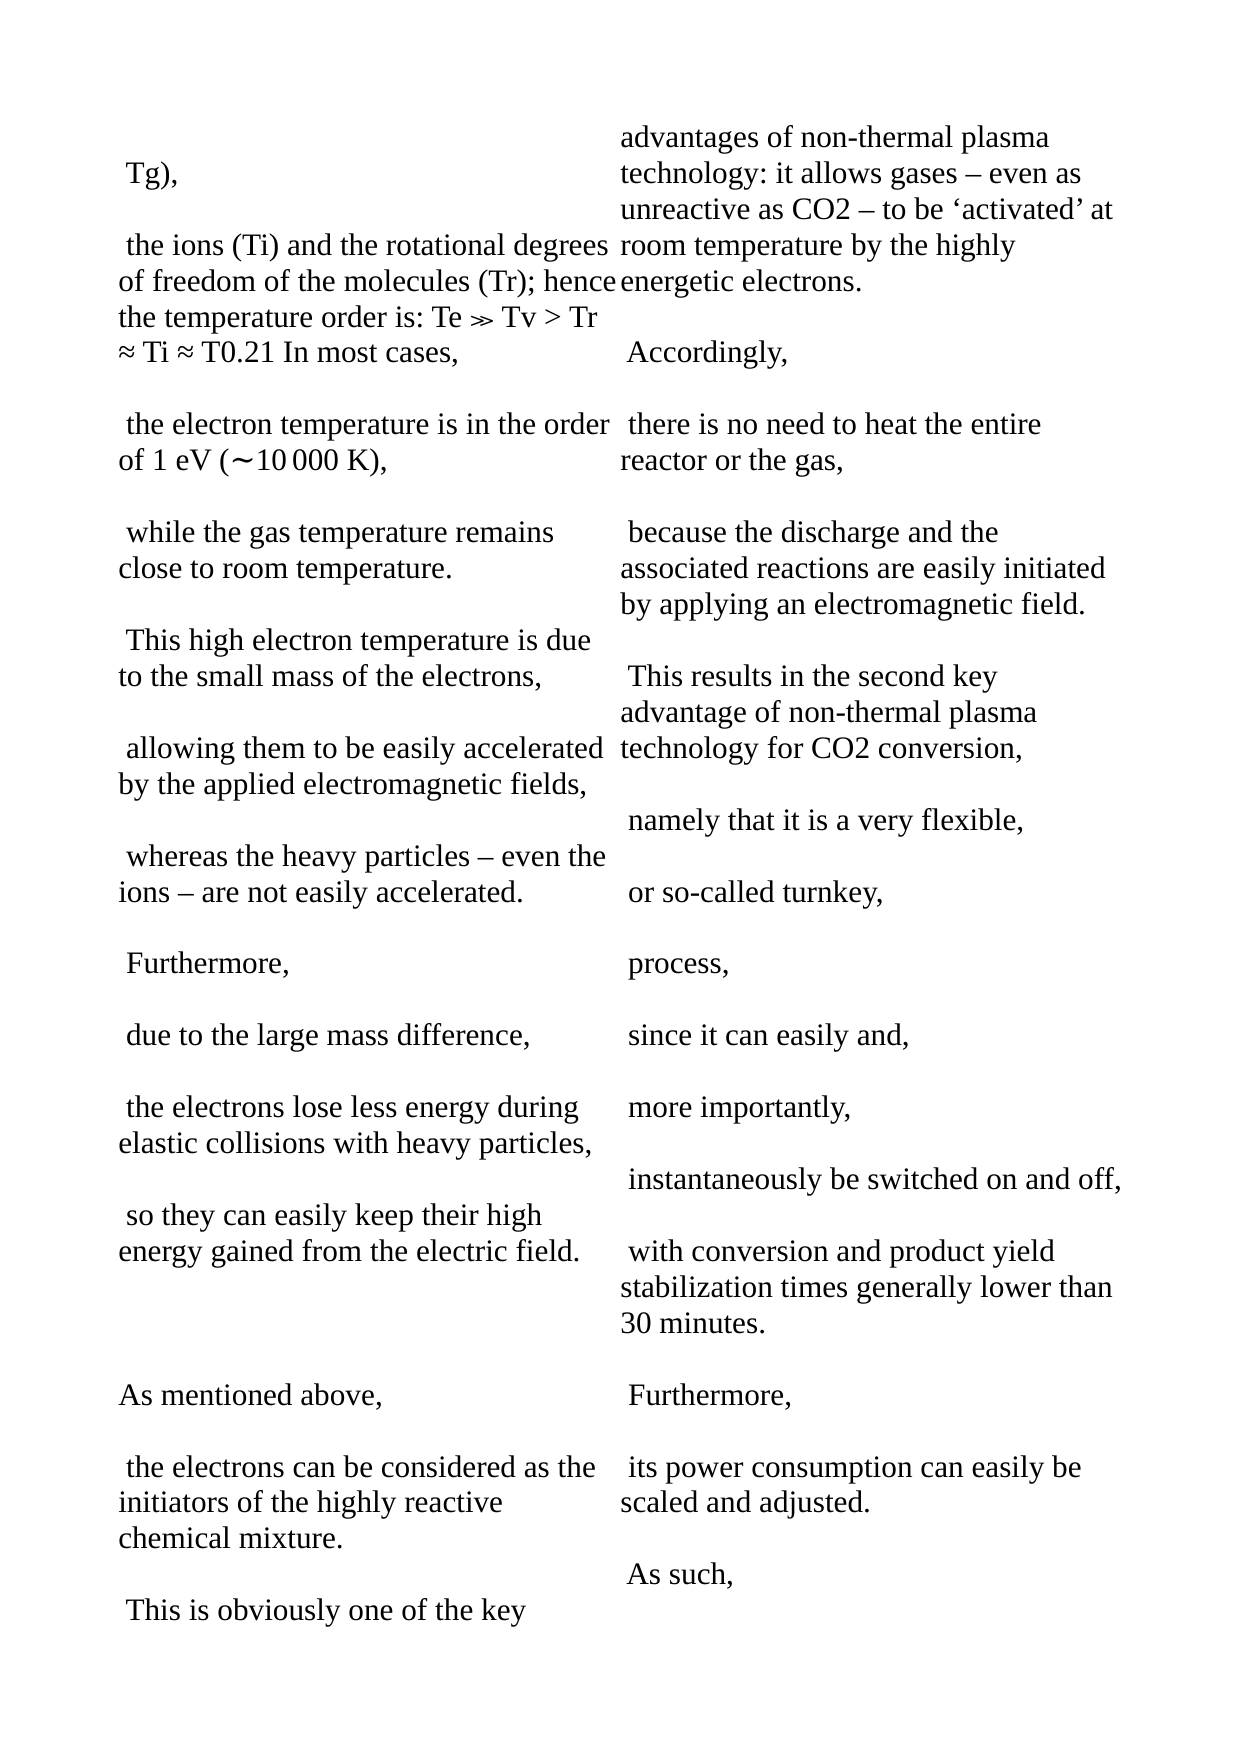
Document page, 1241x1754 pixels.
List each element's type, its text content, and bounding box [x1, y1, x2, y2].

text advantages of non-thermal plasma technology: it allows gases – even as unreactive as CO2 – to be ‘activated’ at room temperature by the highly energetic electrons. [620, 118, 1122, 298]
text As mentioned above, [118, 1376, 620, 1412]
text Accordingly, [620, 334, 1122, 370]
text Furthermore, [620, 1376, 1122, 1412]
text its power consumption can easily be scaled and adjusted. [620, 1448, 1122, 1520]
text the electrons lose less energy during elastic collisions with heavy particles, [118, 1088, 620, 1160]
text This high electron temperature is due to the small mass of the electrons, [118, 621, 620, 693]
text the electron temperature is in the order of 1 eV (∼10 000 K), [118, 406, 620, 477]
text with conversion and product yield stabilization times generally lower than 30 minutes. [620, 1232, 1122, 1340]
text there is no need to heat the entire reactor or the gas, [620, 406, 1122, 477]
text process, [620, 945, 1122, 981]
text the ions (Ti) and the rotational degrees of freedom of the molecules (Tr); hence the temperature order is: Te ≫ Tv > Tr ≈ Ti ≈ T0.21 In most cases, [118, 226, 620, 370]
text whereas the heavy particles – even the ions – are not easily accelerated. [118, 837, 620, 909]
text allowing them to be easily accelerated by the applied electromagnetic fields, [118, 729, 620, 801]
text more importantly, [620, 1088, 1122, 1124]
text since it can easily and, [620, 1017, 1122, 1052]
text namely that it is a very flexible, [620, 801, 1122, 837]
text As such, [620, 1556, 1122, 1592]
text because the discharge and the associated reactions are easily initiated by applying an electromagnetic field. [620, 513, 1122, 621]
text due to the large mass difference, [118, 1017, 620, 1052]
text Furthermore, [118, 945, 620, 981]
text Tg), [118, 154, 620, 190]
text instantaneously be switched on and off, [620, 1160, 1122, 1196]
text while the gas temperature remains close to room temperature. [118, 513, 620, 585]
text This is obviously one of the key [118, 1592, 620, 1627]
text the electrons can be considered as the initiators of the highly reactive chemical mixture. [118, 1448, 620, 1556]
text so they can easily keep their high energy gained from the electric field. [118, 1196, 620, 1268]
text This results in the second key advantage of non-thermal plasma technology for CO2 conversion, [620, 657, 1122, 765]
text or so-called turnkey, [620, 873, 1122, 909]
